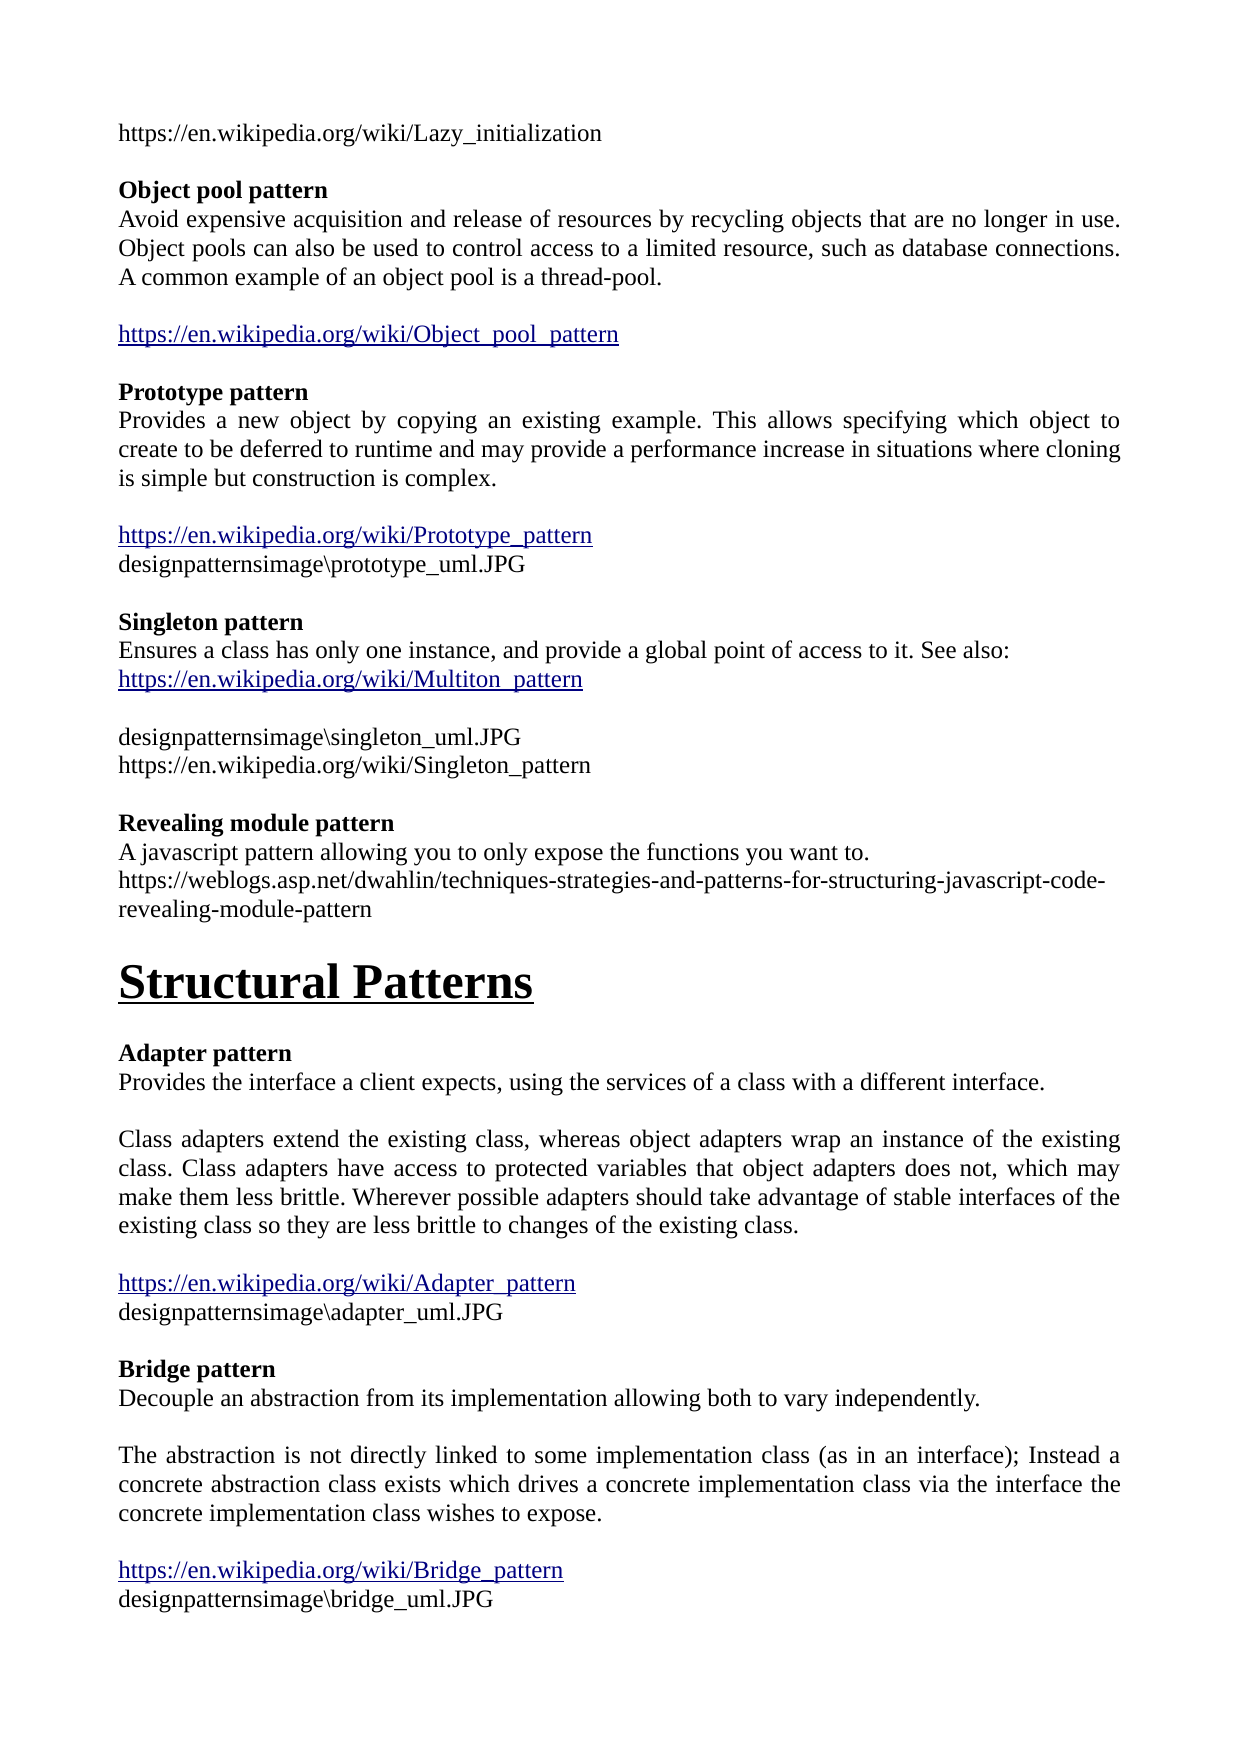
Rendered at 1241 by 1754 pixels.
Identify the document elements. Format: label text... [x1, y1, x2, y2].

text Prototype pattern [118, 377, 1122, 406]
text https://weblogs.asp.net/dwahlin/techniques-strategies-and-patterns-for-structuring-javascript-code-revealing-module-pattern [118, 866, 1122, 923]
text Avoid expensive acquisition and release of resources by recycling objects that are no longer in use. Object pools can also be used to control access to a limited resource, such as database connections. A common example of an object pool is a thread-pool. [118, 204, 1122, 291]
text Provides the interface a client expects, using the services of a class with a different interface. [118, 1067, 1122, 1096]
text Singleton pattern [118, 607, 1122, 636]
text Structural Patterns [118, 952, 1122, 1009]
text https://en.wikipedia.org/wiki/Singleton_pattern [118, 751, 1122, 779]
text https://en.wikipedia.org/wiki/Bridge_pattern [118, 1556, 1122, 1584]
text Bridge pattern [118, 1354, 1122, 1383]
text Class adapters extend the existing class, whereas object adapters wrap an instance of the existing class. Class adapters have access to protected variables that object adapters does not, which may make them less brittle. Wherever possible adapters should take advantage of stable interfaces of the existing class so they are less brittle to changes of the existing class. [118, 1124, 1122, 1239]
text The abstraction is not directly linked to some implementation class (as in an interface); Instead a concrete abstraction class exists which drives a concrete implementation class via the interface the concrete implementation class wishes to expose. [118, 1441, 1122, 1527]
text Object pool pattern [118, 176, 1122, 204]
text https://en.wikipedia.org/wiki/Prototype_pattern [118, 521, 1122, 549]
text designpatternsimage\bridge_uml.JPG [118, 1584, 1122, 1613]
text Revealing module pattern [118, 808, 1122, 837]
text designpatternsimage\prototype_uml.JPG [118, 549, 1122, 578]
text https://en.wikipedia.org/wiki/Object_pool_pattern [118, 319, 1122, 348]
text Decouple an abstraction from its implementation allowing both to vary independently. [118, 1383, 1122, 1412]
text Ensures a class has only one instance, and provide a global point of access to it. See also: https://en.wikipedia.org/wiki/Multiton_pattern [118, 636, 1122, 693]
text Provides a new object by copying an existing example. This allows specifying which object to create to be deferred to runtime and may provide a performance increase in situations where cloning is simple but construction is complex. [118, 406, 1122, 492]
text https://en.wikipedia.org/wiki/Adapter_pattern [118, 1268, 1122, 1297]
text Adapter pattern [118, 1038, 1122, 1067]
text A javascript pattern allowing you to only expose the functions you want to. [118, 837, 1122, 866]
text https://en.wikipedia.org/wiki/Lazy_initialization [118, 118, 1122, 147]
text designpatternsimage\singleton_uml.JPG [118, 722, 1122, 751]
text designpatternsimage\adapter_uml.JPG [118, 1297, 1122, 1326]
